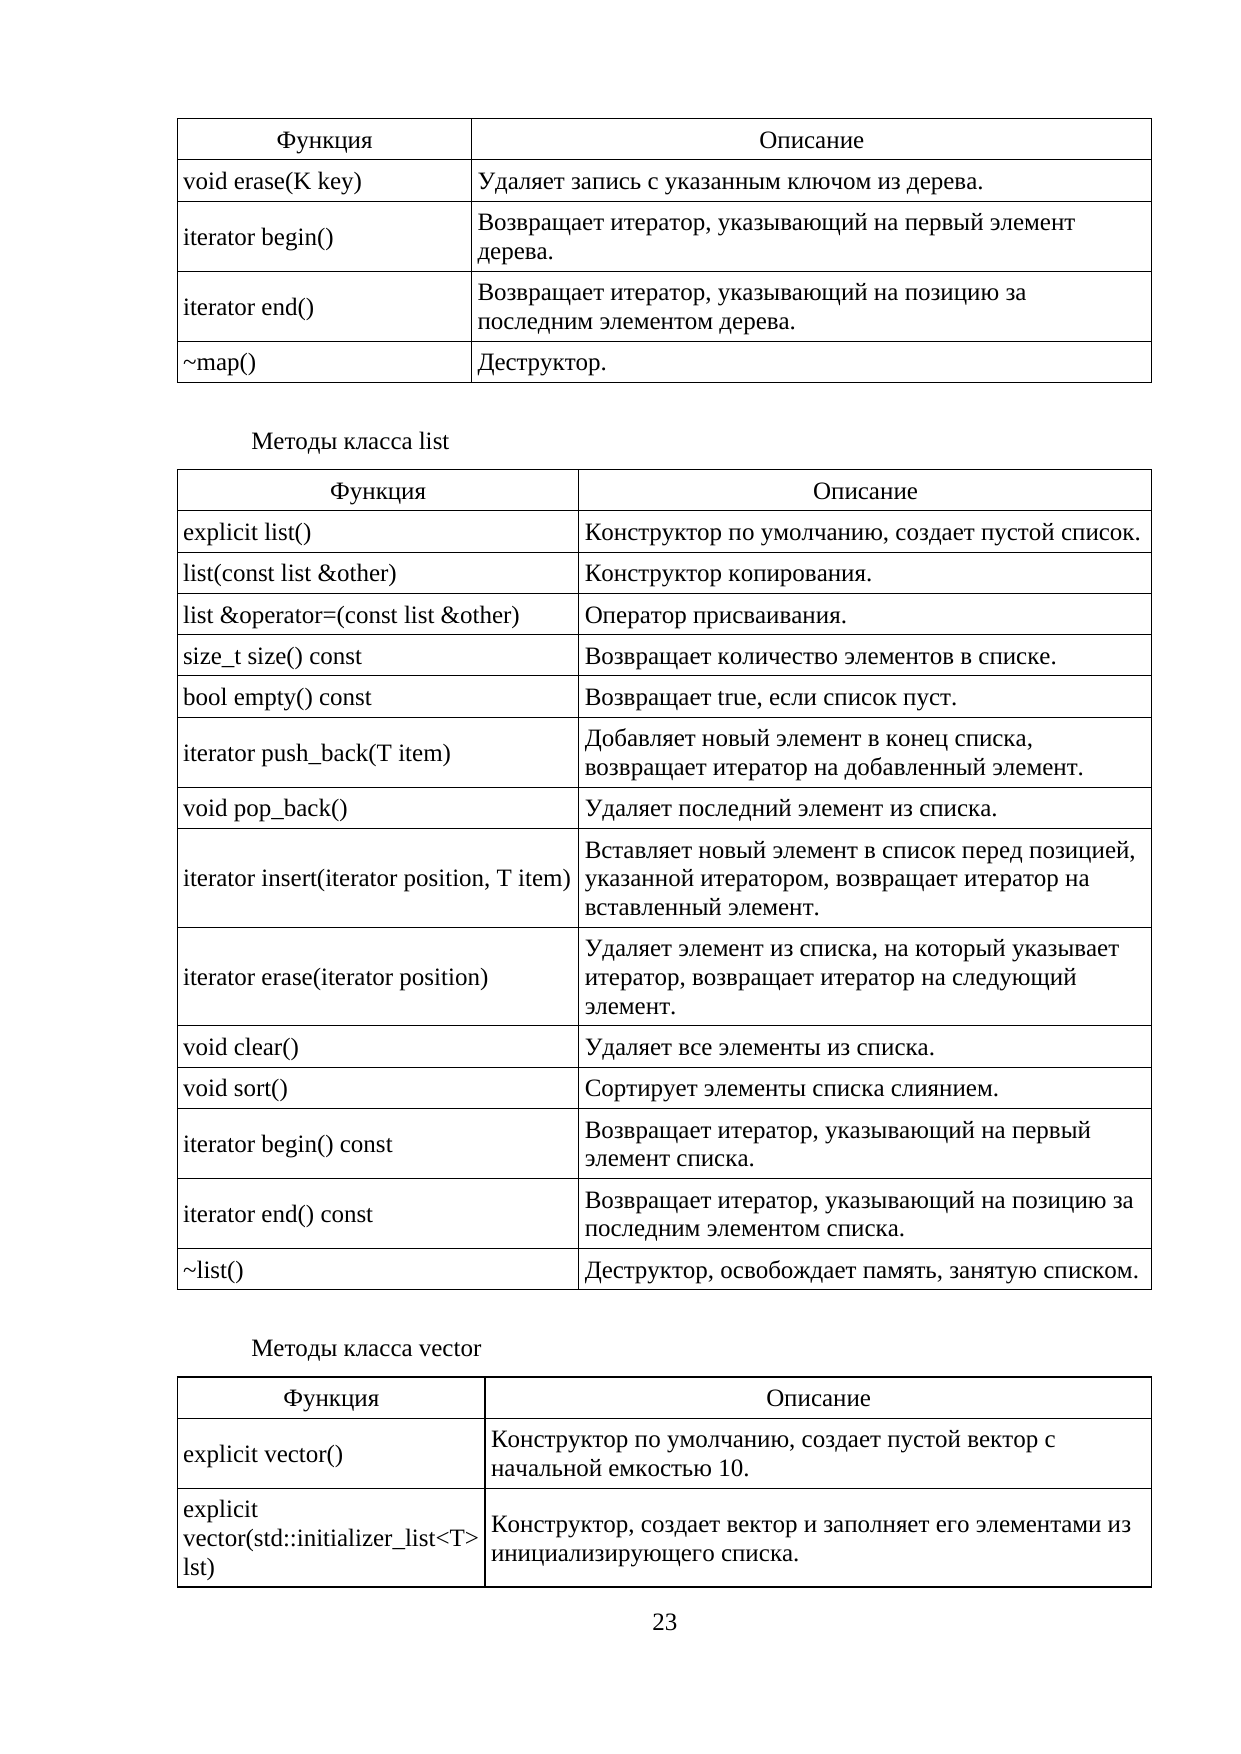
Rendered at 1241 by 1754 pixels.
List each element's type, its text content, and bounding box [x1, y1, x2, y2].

table_cell ~list() [178, 1249, 578, 1289]
table_cell Удаляет последний элемент из списка. [579, 788, 1151, 828]
table_cell Возвращает итератор, указывающий на первый элемент списка. [579, 1109, 1151, 1178]
table_cell Возвращает true, если список пуст. [579, 676, 1151, 717]
table_cell explicit vector(std::initializer_list<T> lst) [178, 1489, 484, 1586]
table_header Функция [178, 119, 471, 159]
table_cell Удаляет элемент из списка, на который указывает итератор, возвращает итератор на следующий элемент. [579, 928, 1151, 1025]
text Методы класса list [177, 426, 1152, 455]
table_cell Конструктор копирования. [579, 553, 1151, 593]
table_cell list(const list &other) [178, 553, 578, 593]
table_cell size_t size() const [178, 635, 578, 675]
table_cell iterator insert(iterator position, T item) [178, 829, 578, 927]
table_cell iterator begin() const [178, 1109, 578, 1178]
table_cell iterator end() const [178, 1179, 578, 1248]
table_cell void clear() [178, 1026, 578, 1067]
table_cell Конструктор по умолчанию, создает пустой вектор с начальной емкостью 10. [486, 1419, 1151, 1488]
table_cell Сортирует элементы списка слиянием. [579, 1068, 1151, 1108]
table_cell iterator end() [178, 272, 471, 341]
table_cell bool empty() const [178, 676, 578, 717]
table_cell list &operator=(const list &other) [178, 594, 578, 634]
table_cell Конструктор по умолчанию, создает пустой список. [579, 511, 1151, 552]
table_cell Возвращает итератор, указывающий на позицию за последним элементом списка. [579, 1179, 1151, 1248]
table_header Описание [579, 470, 1151, 510]
table_header Функция [178, 470, 578, 510]
table_cell Возвращает итератор, указывающий на позицию за последним элементом дерева. [472, 272, 1151, 341]
table_cell Деструктор, освобождает память, занятую списком. [579, 1249, 1151, 1289]
table_cell Деструктор. [472, 342, 1151, 382]
table_cell Конструктор, создает вектор и заполняет его элементами из инициализирующего списка. [486, 1489, 1151, 1586]
table_cell ~map() [178, 342, 471, 382]
table_cell Добавляет новый элемент в конец списка, возвращает итератор на добавленный элемент. [579, 718, 1151, 787]
table_cell void sort() [178, 1068, 578, 1108]
table_cell explicit list() [178, 511, 578, 552]
table_cell iterator begin() [178, 202, 471, 271]
table_cell iterator erase(iterator position) [178, 928, 578, 1025]
table_cell explicit vector() [178, 1419, 484, 1488]
table_cell Удаляет запись с указанным ключом из дерева. [472, 160, 1151, 201]
text Методы класса vector [177, 1333, 1152, 1362]
table_cell iterator push_back(T item) [178, 718, 578, 787]
table_cell Возвращает количество элементов в списке. [579, 635, 1151, 675]
table_header Функция [178, 1378, 484, 1418]
table_header Описание [486, 1378, 1151, 1418]
table_cell void pop_back() [178, 788, 578, 828]
table_cell void erase(K key) [178, 160, 471, 201]
table_cell Оператор присваивания. [579, 594, 1151, 634]
table_cell Вставляет новый элемент в список перед позицией, указанной итератором, возвращает итератор на вставленный элемент. [579, 829, 1151, 927]
table_cell Удаляет все элементы из списка. [579, 1026, 1151, 1067]
table_cell Возвращает итератор, указывающий на первый элемент дерева. [472, 202, 1151, 271]
table_header Описание [472, 119, 1151, 159]
